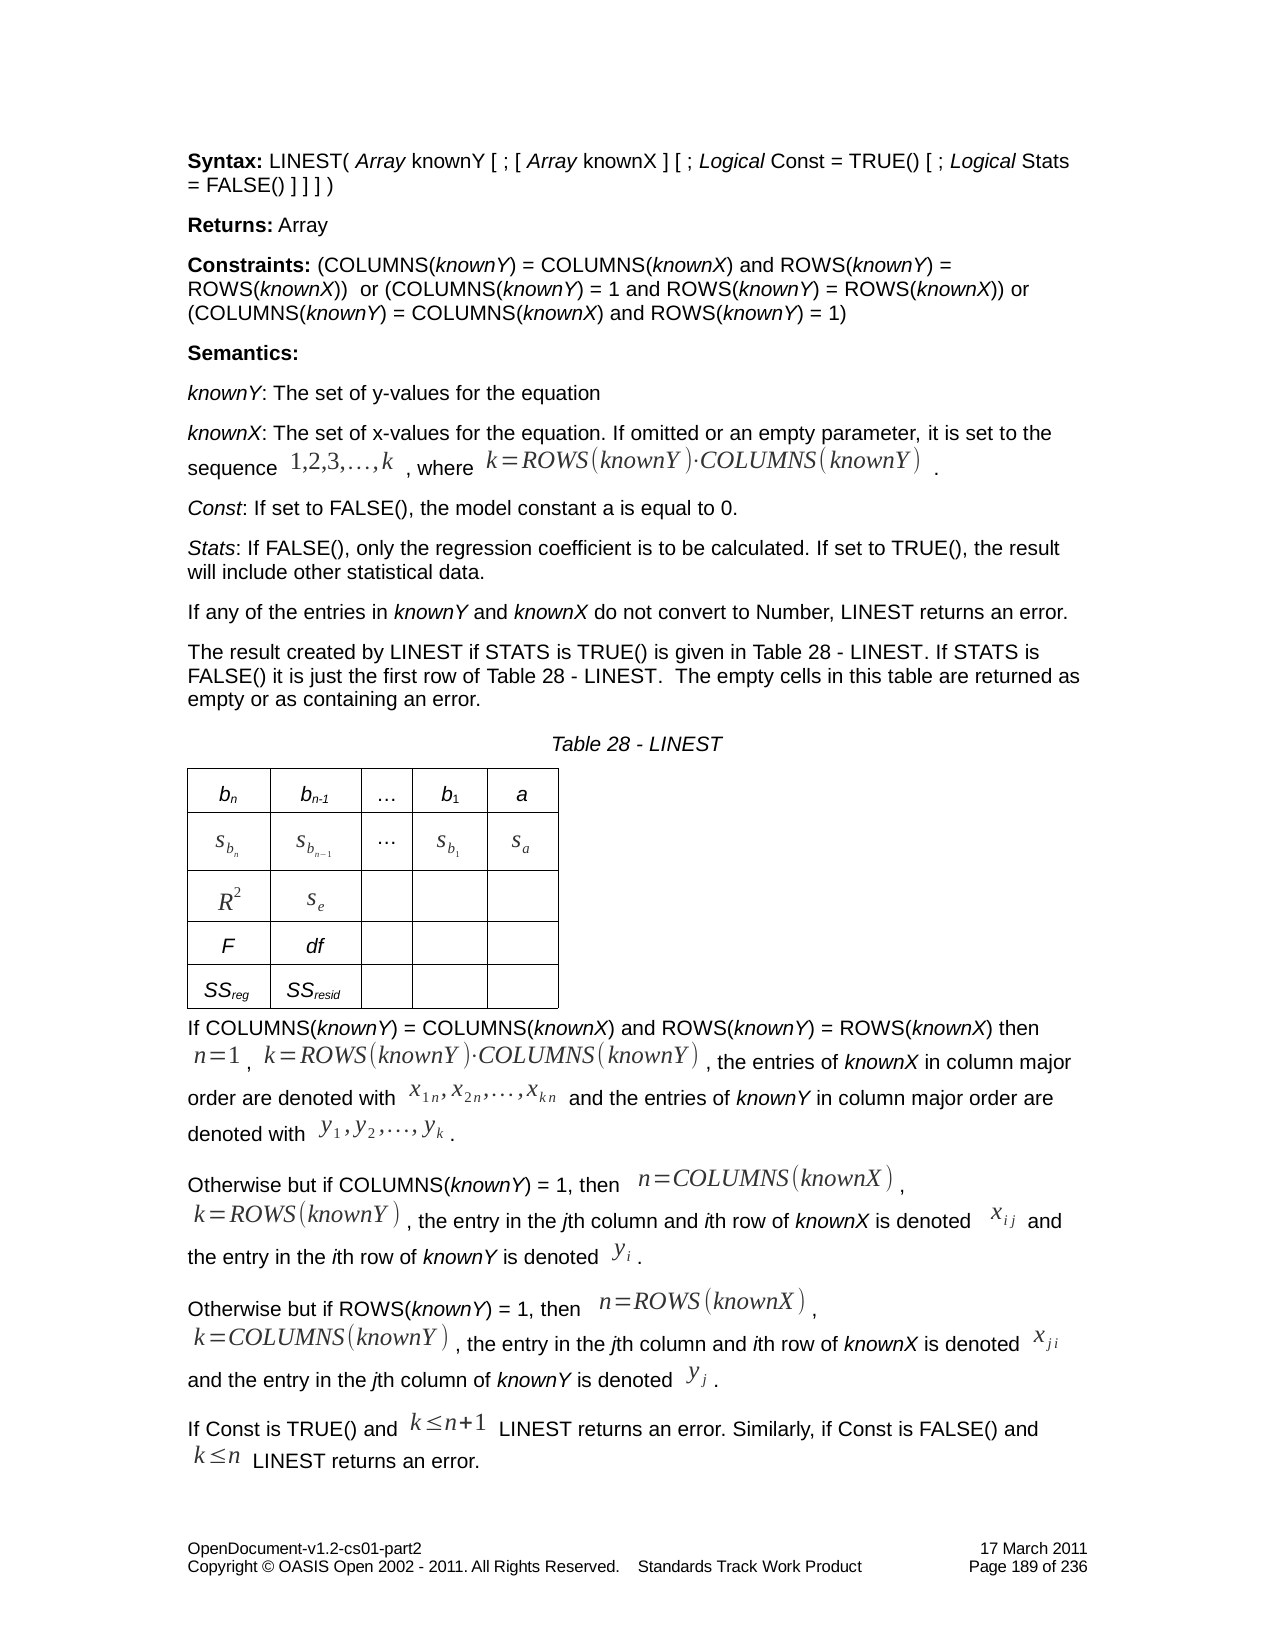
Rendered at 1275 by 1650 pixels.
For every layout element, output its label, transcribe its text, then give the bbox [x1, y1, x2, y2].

table_cell [488, 871, 558, 921]
text Returns: Array [187, 214, 1088, 237]
text Const: If set to FALSE(), the model constant a is equal to 0. [187, 496, 1088, 520]
text Semantics: [187, 341, 1088, 365]
table_header bn-1 [271, 769, 361, 812]
text The result created by LINEST if STATS is TRUE() is given in Table 28 - LINEST. If STATS is FALSE() it is just the first row of Table 28 - LINEST. The empty cells in this table are returned as empty or as containing an error. [187, 641, 1088, 711]
table_cell df [271, 922, 361, 964]
table_header b1 [413, 769, 487, 812]
table_cell [413, 813, 487, 869]
text If any of the entries in knownY and knownX do not convert to Number, LINEST returns an error. [187, 600, 1088, 624]
table_cell [413, 871, 487, 921]
table_cell [188, 871, 270, 921]
table_cell … [362, 813, 412, 869]
table_cell [413, 922, 487, 964]
table_cell SSreg [188, 965, 270, 1008]
table_cell [362, 965, 412, 1008]
table_header bn [188, 769, 270, 812]
text knownX: The set of x-values for the equation. If omitted or an empty parameter, it is set to the sequence , where . [187, 422, 1088, 480]
text Constraints: (COLUMNS(knownY) = COLUMNS(knownX) and ROWS(knownY) = ROWS(knownX)) or (COLUMNS(knownY) = 1 and ROWS(knownY) = ROWS(knownX)) or (COLUMNS(knownY) = COLUMNS(knownX) and ROWS(knownY) = 1) [187, 254, 1088, 324]
text Otherwise but if COLUMNS(knownY) = 1, then , , the entry in the jth column and ith row of knownX is denoted and the entry in the ith row of knownY is denoted . [187, 1163, 1088, 1269]
table_cell [413, 965, 487, 1008]
text Stats: If FALSE(), only the regression coefficient is to be calculated. If set to TRUE(), the result will include other statistical data. [187, 537, 1088, 584]
text knownY: The set of y-values for the equation [187, 381, 1088, 405]
table_header a [488, 769, 558, 812]
text If COLUMNS(knownY) = COLUMNS(knownX) and ROWS(knownY) = ROWS(knownX) then , , the entries of knownX in column major order are denoted with and the entries of knownY in column major order are denoted with . [187, 1016, 1088, 1146]
table_cell [271, 871, 361, 921]
table_cell [488, 813, 558, 869]
text Syntax: LINEST( Array knownY [ ; [ Array knownX ] [ ; Logical Const = TRUE() [ ; Logical Stats = FALSE() ] ] ] ) [187, 150, 1088, 197]
table_cell [362, 871, 412, 921]
table_header … [362, 769, 412, 812]
text Otherwise but if ROWS(knownY) = 1, then , , the entry in the jth column and ith row of knownX is denoted and the entry in the jth column of knownY is denoted . [187, 1286, 1088, 1392]
table_cell [488, 922, 558, 964]
table_cell [188, 813, 270, 869]
table_cell [488, 965, 558, 1008]
table_cell F [188, 922, 270, 964]
table_cell [362, 922, 412, 964]
table_cell SSresid [271, 965, 361, 1008]
table_cell [271, 813, 361, 869]
text If Const is TRUE() and LINEST returns an error. Similarly, if Const is FALSE() and LINEST returns an error. [187, 1409, 1088, 1473]
text Table 28 - LINEST [187, 732, 1088, 756]
